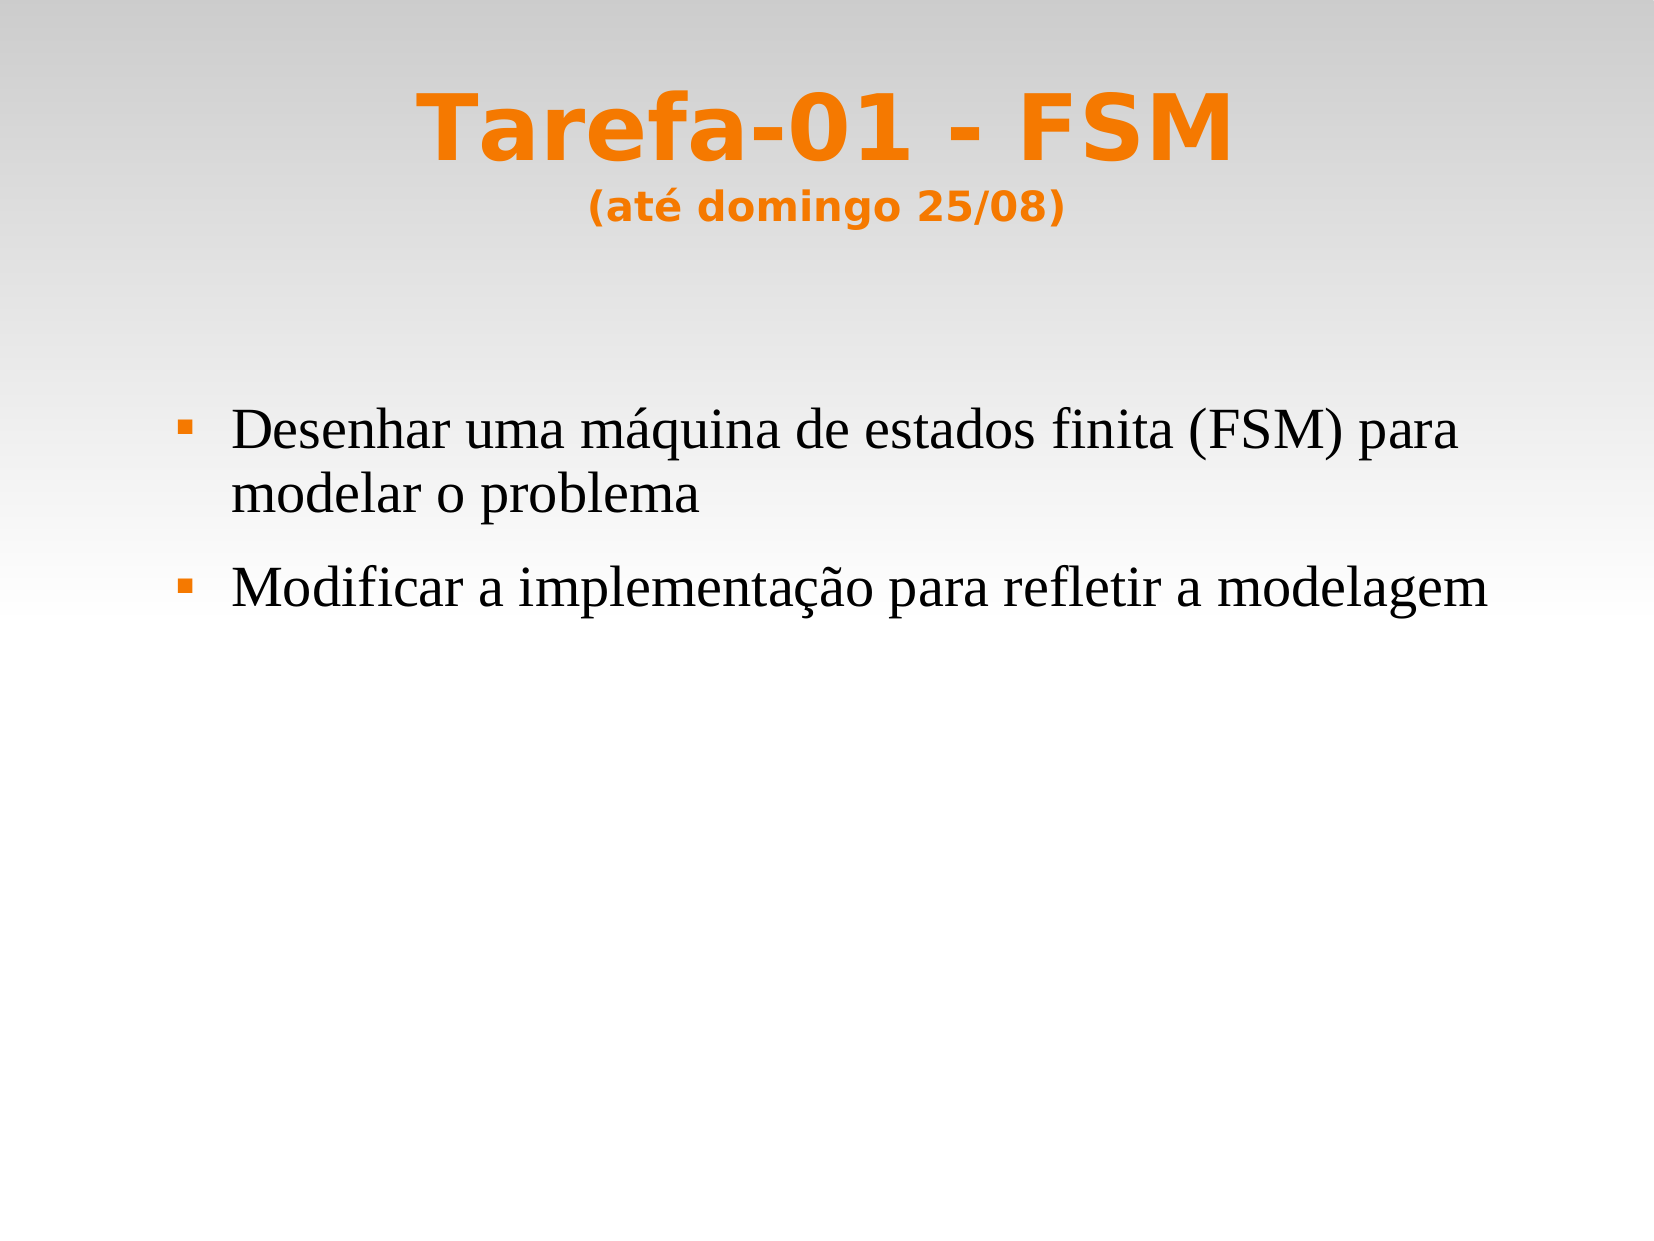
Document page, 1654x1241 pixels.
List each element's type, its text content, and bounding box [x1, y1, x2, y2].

title Tarefa-01 - FSM (até domingo 25/08) [82, 49, 1571, 257]
list Desenhar uma máquina de estados finita (FSM) para modelar o problema Modificar a implementação para refletir a modelagem [89, 302, 1576, 1121]
